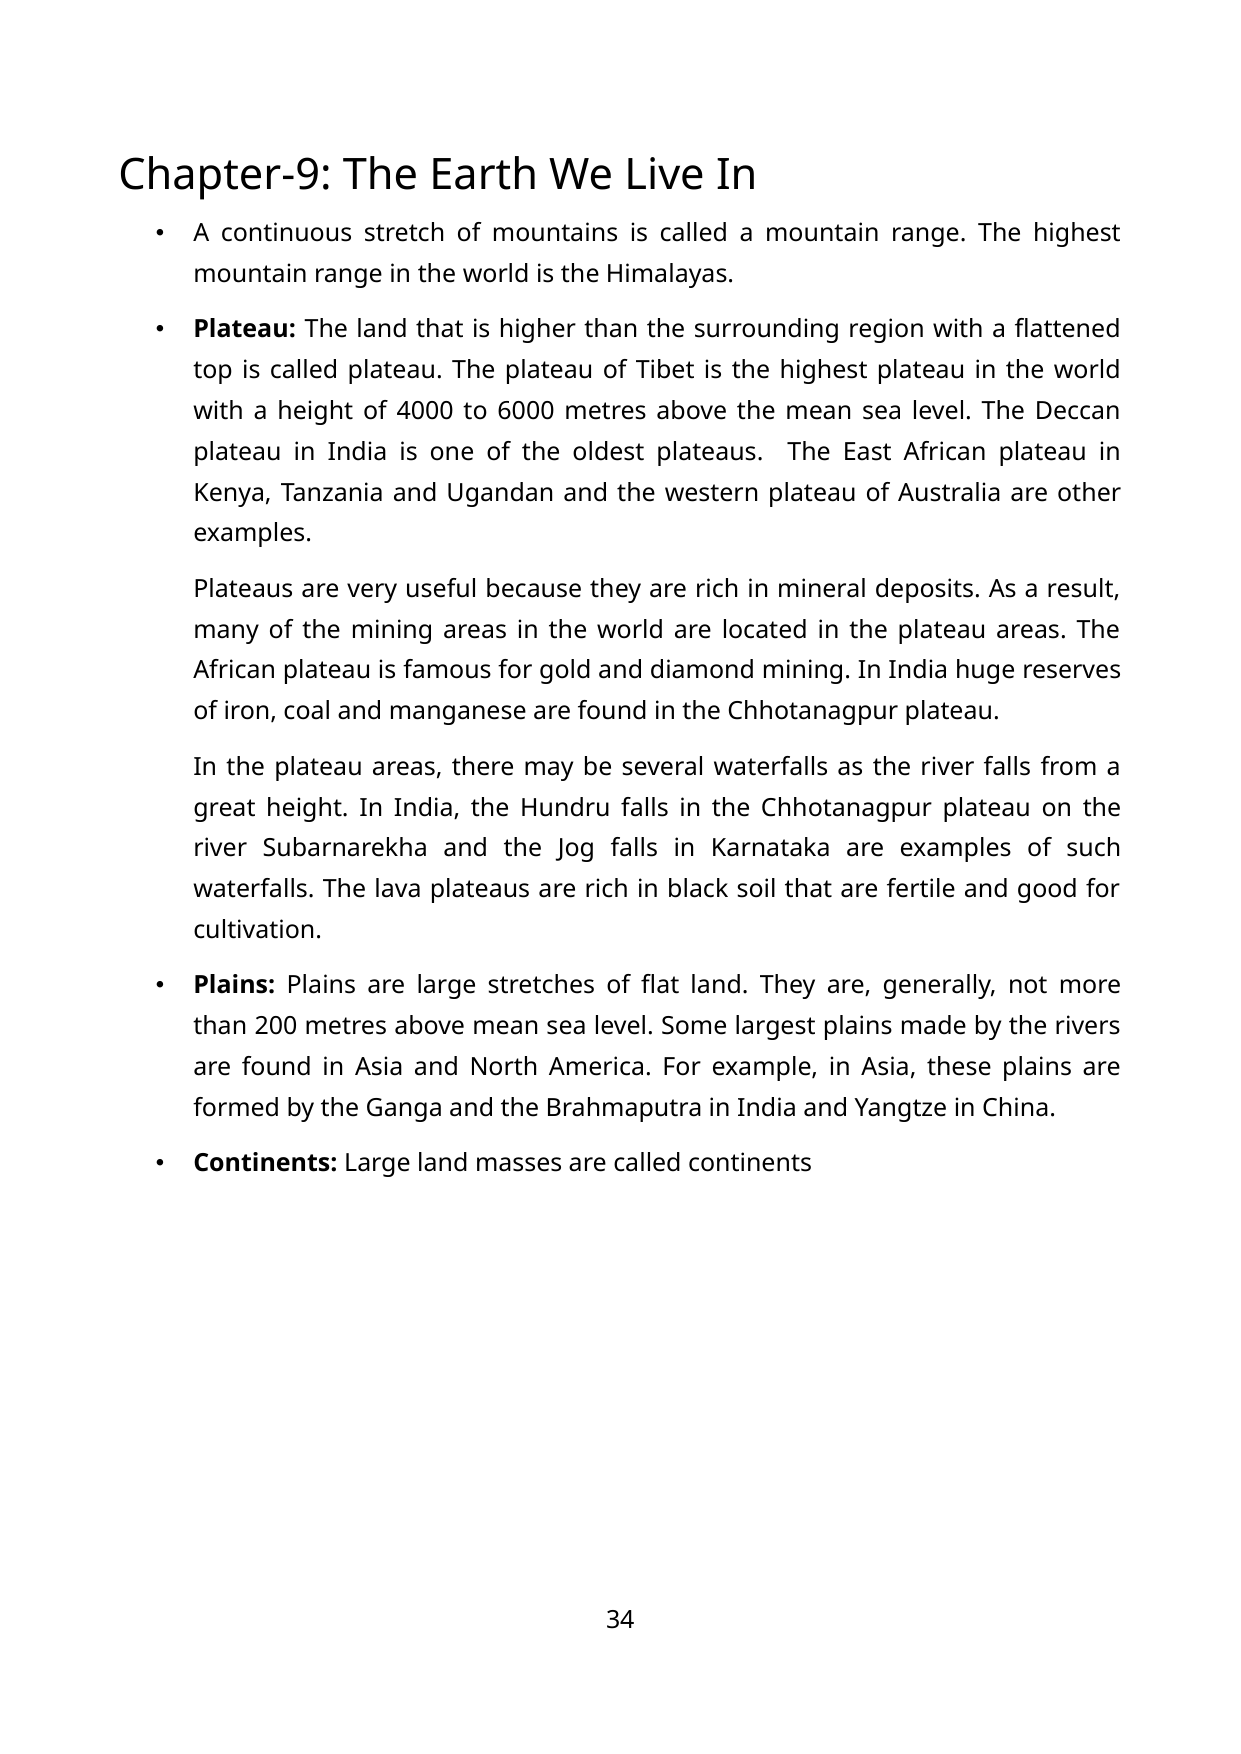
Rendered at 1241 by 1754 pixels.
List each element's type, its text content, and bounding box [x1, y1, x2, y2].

list Plains: Plains are large stretches of flat land. They are, generally, not more than 200 metres above mean sea level. Some largest plains made by the rivers are found in Asia and North America. For example, in Asia, these plains are formed by the Ganga and the Brahmaputra in India and Yangtze in China. [156, 967, 1122, 1124]
subtitle Chapter-9: The Earth We Live In [118, 143, 1122, 202]
list Plateau: The land that is higher than the surrounding region with a flattened top is called plateau. The plateau of Tibet is the highest plateau in the world with a height of 4000 to 6000 metres above the mean sea level. The Deccan plateau in India is one of the oldest plateaus. The East African plateau in Kenya, Tanzania and Ugandan and the western plateau of Australia are other examples. [156, 311, 1122, 549]
list In the plateau areas, there may be several waterfalls as the river falls from a great height. In India, the Hundru falls in the Chhotanagpur plateau on the river Subarnarekha and the Jog falls in Karnataka are examples of such waterfalls. The lava plateaus are rich in black soil that are fertile and good for cultivation. [156, 748, 1122, 946]
list Continents: Large land masses are called continents [156, 1145, 1122, 1179]
list A continuous stretch of mountains is called a mountain range. The highest mountain range in the world is the Himalayas. [156, 215, 1122, 289]
list Plateaus are very useful because they are rich in mineral deposits. As a result, many of the mining areas in the world are located in the plateau areas. The African plateau is famous for gold and diamond mining. In India huge reserves of iron, coal and manganese are found in the Chhotanagpur plateau. [156, 571, 1122, 727]
